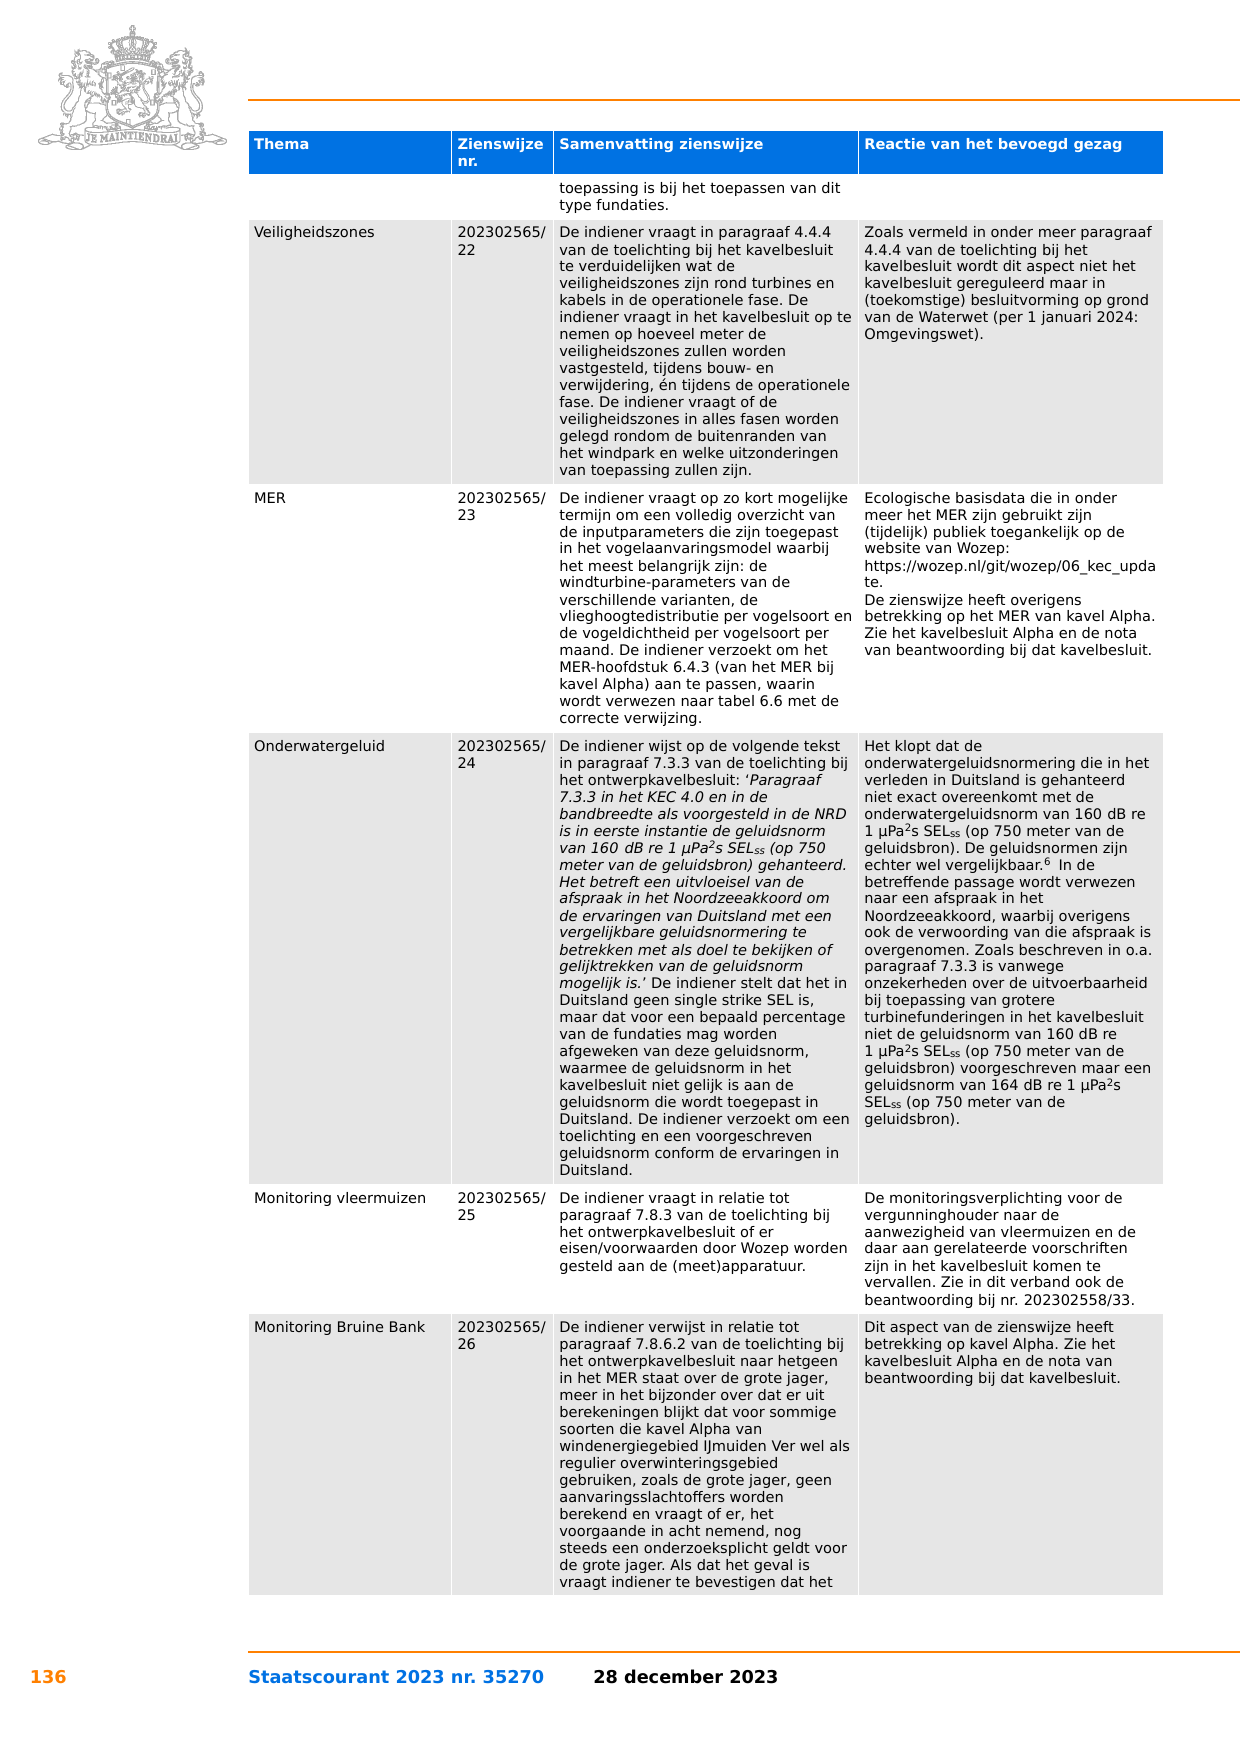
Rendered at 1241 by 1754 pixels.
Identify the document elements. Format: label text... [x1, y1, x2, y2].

table_cell De indiener verwijst in relatie tot paragraaf 7.8.6.2 van de toelichting bij het ontwerpkavelbesluit naar hetgeen in het MER staat over de grote jager, meer in het bijzonder over dat er uit berekeningen blijkt dat voor sommige soorten die kavel Alpha van windenergiegebied IJmuiden Ver wel als regulier overwinteringsgebied gebruiken, zoals de grote jager, geen aanvaringsslachtoffers worden berekend en vraagt of er, het voorgaande in acht nemend, nog steeds een onderzoeksplicht geldt voor de grote jager. Als dat het geval is vraagt indiener te bevestigen dat het [554, 1314, 858, 1595]
table_cell Onderwatergeluid [249, 733, 451, 1184]
table_cell De indiener vraagt in relatie tot paragraaf 7.8.3 van de toelichting bij het ontwerpkavelbesluit of er eisen/voorwaarden door Wozep worden gesteld aan de (meet)apparatuur. [554, 1185, 858, 1313]
table_cell De indiener wijst op de volgende tekst in paragraaf 7.3.3 van de toelichting bij het ontwerpkavelbesluit: ‘Paragraaf 7.3.3 in het KEC 4.0 en in de bandbreedte als voorgesteld in de NRD is in eerste instantie de geluidsnorm van 160 dB re 1 µPa2s SELss (op 750 meter van de geluidsbron) gehanteerd. Het betreft een uitvloeisel van de afspraak in het Noordzeeakkoord om de ervaringen van Duitsland met een vergelijkbare geluidsnormering te betrekken met als doel te bekijken of gelijktrekken van de geluidsnorm mogelijk is.’ De indiener stelt dat het in Duitsland geen single strike SEL is, maar dat voor een bepaald percentage van de fundaties mag worden afgeweken van deze geluidsnorm, waarmee de geluidsnorm in het kavelbesluit niet gelijk is aan de geluidsnorm die wordt toegepast in Duitsland. De indiener verzoekt om een toelichting en een voorgeschreven geluidsnorm conform de ervaringen in Duitsland. [554, 733, 858, 1184]
picture [38, 25, 227, 150]
table_cell Zoals vermeld in onder meer paragraaf 4.4.4 van de toelichting bij het kavelbesluit wordt dit aspect niet het kavelbesluit gereguleerd maar in (toekomstige) besluitvorming op grond van de Waterwet (per 1 januari 2024: Omgevingswet). [859, 220, 1163, 484]
table_header Samenvatting zienswijze [554, 131, 858, 174]
table_cell Dit aspect van de zienswijze heeft betrekking op kavel Alpha. Zie het kavelbesluit Alpha en de nota van beantwoording bij dat kavelbesluit. [859, 1314, 1163, 1595]
table_cell [249, 175, 451, 219]
table_cell De indiener vraagt op zo kort mogelijke termijn om een volledig overzicht van de inputparameters die zijn toegepast in het vogelaanvaringsmodel waarbij het meest belangrijk zijn: de windturbine-parameters van de verschillende varianten, de vlieghoogtedistributie per vogelsoort en de vogeldichtheid per vogelsoort per maand. De indiener verzoekt om het MER-hoofdstuk 6.4.3 (van het MER bij kavel Alpha) aan te passen, waarin wordt verwezen naar tabel 6.6 met de correcte verwijzing. [554, 485, 858, 732]
table_cell De indiener vraagt in paragraaf 4.4.4 van de toelichting bij het kavelbesluit te verduidelijken wat de veiligheidszones zijn rond turbines en kabels in de operationele fase. De indiener vraagt in het kavelbesluit op te nemen op hoeveel meter de veiligheidszones zullen worden vastgesteld, tijdens bouw- en verwijdering, én tijdens de operationele fase. De indiener vraagt of de veiligheidszones in alles fasen worden gelegd rondom de buitenranden van het windpark en welke uitzonderingen van toepassing zullen zijn. [554, 220, 858, 484]
table_cell 202302565/25 [452, 1185, 553, 1313]
table_cell 202302565/24 [452, 733, 553, 1184]
table_cell Monitoring Bruine Bank [249, 1314, 451, 1595]
table_cell toepassing is bij het toepassen van dit type fundaties. [554, 175, 858, 219]
table_header Zienswijzenr. [452, 131, 553, 174]
table_cell [859, 175, 1163, 219]
table_cell Monitoring vleermuizen [249, 1185, 451, 1313]
table_cell De monitoringsverplichting voor de vergunninghouder naar de aanwezigheid van vleermuizen en de daar aan gerelateerde voorschriften zijn in het kavelbesluit komen te vervallen. Zie in dit verband ook de beantwoording bij nr. 202302558/33. [859, 1185, 1163, 1313]
table_cell 202302565/22 [452, 220, 553, 484]
table_cell 202302565/26 [452, 1314, 553, 1595]
table_cell 202302565/23 [452, 485, 553, 732]
table_cell Het klopt dat de onderwatergeluidsnormering die in het verleden in Duitsland is gehanteerd niet exact overeenkomt met de onderwatergeluidsnorm van 160 dB re 1 µPa2s SELss (op 750 meter van de geluidsbron). De geluidsnormen zijn echter wel vergelijkbaar.6 In de betreffende passage wordt verwezen naar een afspraak in het Noordzeeakkoord, waarbij overigens ook de verwoording van die afspraak is overgenomen. Zoals beschreven in o.a. paragraaf 7.3.3 is vanwege onzekerheden over de uitvoerbaarheid bij toepassing van grotere turbinefunderingen in het kavelbesluit niet de geluidsnorm van 160 dB re 1 µPa2s SELss (op 750 meter van de geluidsbron) voorgeschreven maar een geluidsnorm van 164 dB re 1 µPa2s SELss (op 750 meter van de geluidsbron). [859, 733, 1163, 1184]
table_header Reactie van het bevoegd gezag [859, 131, 1163, 174]
table_cell Ecologische basisdata die in onder meer het MER zijn gebruikt zijn (tijdelijk) publiek toegankelijk op de website van Wozep: https://wozep.nl/git/wozep/06_kec_update. De zienswijze heeft overigens betrekking op het MER van kavel Alpha. Zie het kavelbesluit Alpha en de nota van beantwoording bij dat kavelbesluit. [859, 485, 1163, 732]
table_cell [452, 175, 553, 219]
table_header Thema [249, 131, 451, 174]
table_cell Veiligheidszones [249, 220, 451, 484]
table_cell MER [249, 485, 451, 732]
